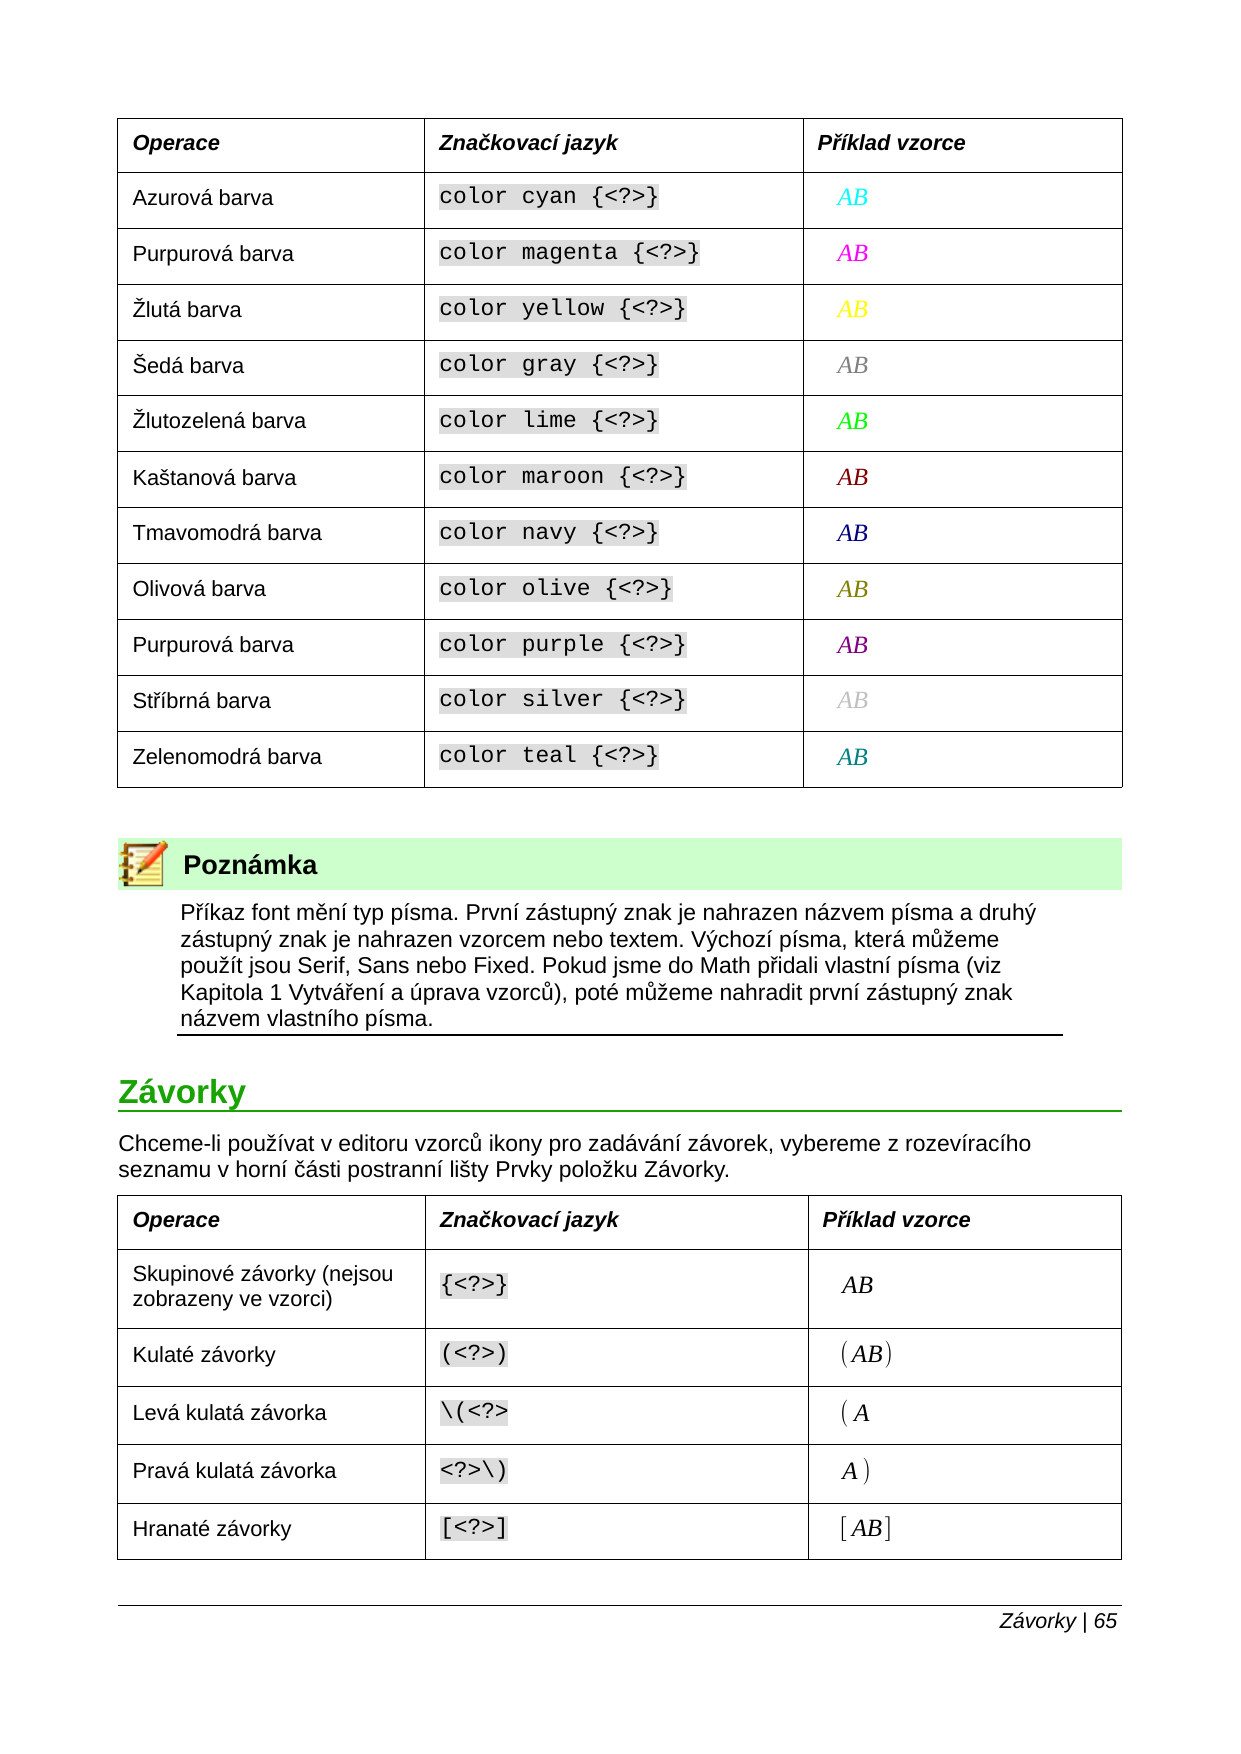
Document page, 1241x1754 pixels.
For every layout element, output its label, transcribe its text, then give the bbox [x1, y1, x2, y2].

subtitle Poznámka [118, 846, 1122, 886]
table_cell Tmavomodrá barva [118, 508, 424, 563]
table_cell color navy {<?>} [425, 508, 803, 563]
table_cell color maroon {<?>} [425, 452, 803, 507]
table_cell color cyan {<?>} [425, 173, 803, 228]
table_cell Azurová barva [118, 173, 424, 228]
table_cell Skupinové závorky (nejsou zobrazeny ve vzorci) [118, 1250, 425, 1327]
table_cell [<?>] [426, 1504, 808, 1559]
table_cell color yellow {<?>} [425, 285, 803, 339]
table_cell [804, 508, 1122, 563]
table_header Operace [118, 1196, 425, 1249]
table_cell color olive {<?>} [425, 564, 803, 619]
table_header Příklad vzorce [804, 119, 1122, 172]
table_cell {<?>} [426, 1250, 808, 1327]
table_cell Purpurová barva [118, 229, 424, 283]
table_header Příklad vzorce [809, 1196, 1121, 1249]
table_cell color gray {<?>} [425, 341, 803, 395]
table_cell <?>\) [426, 1445, 808, 1502]
table_cell [804, 732, 1122, 787]
subtitle Závorky [118, 1072, 1122, 1110]
table_cell Olivová barva [118, 564, 424, 619]
table_cell [809, 1250, 1121, 1327]
table_cell color lime {<?>} [425, 396, 803, 451]
table_cell [804, 620, 1122, 675]
table_cell [809, 1504, 1121, 1559]
table_cell [804, 396, 1122, 451]
table_cell [804, 564, 1122, 619]
table_cell [804, 173, 1122, 228]
table_header Značkovací jazyk [425, 119, 803, 172]
table_cell Šedá barva [118, 341, 424, 395]
table_cell [804, 285, 1122, 339]
table_cell color silver {<?>} [425, 676, 803, 731]
table_header Operace [118, 119, 424, 172]
text Chceme-li používat v editoru vzorců ikony pro zadávání závorek, vybereme z rozevíracího seznamu v horní části postranní lišty Prvky položku Závorky. [118, 1130, 1122, 1183]
table_cell Kaštanová barva [118, 452, 424, 507]
table_header Značkovací jazyk [426, 1196, 808, 1249]
table_cell color teal {<?>} [425, 732, 803, 787]
table_cell [804, 452, 1122, 507]
table_cell \(<?> [426, 1387, 808, 1444]
table_cell [804, 676, 1122, 731]
table_cell Hranaté závorky [118, 1504, 425, 1559]
table_cell Zelenomodrá barva [118, 732, 424, 787]
table_cell [809, 1329, 1121, 1386]
table_cell Žlutá barva [118, 285, 424, 339]
table_cell [804, 341, 1122, 395]
table_cell [804, 229, 1122, 283]
table_cell [809, 1387, 1121, 1444]
table_cell color purple {<?>} [425, 620, 803, 675]
table_cell Purpurová barva [118, 620, 424, 675]
table_cell Žlutozelená barva [118, 396, 424, 451]
table_cell Kulaté závorky [118, 1329, 425, 1386]
table_cell Stříbrná barva [118, 676, 424, 731]
table_cell (<?>) [426, 1329, 808, 1386]
text Příkaz font mění typ písma. První zástupný znak je nahrazen názvem písma a druhý zástupný znak je nahrazen vzorcem nebo textem. Výchozí písma, která můžeme použít jsou Serif, Sans nebo Fixed. Pokud jsme do Math přidali vlastní písma (viz kapitola 1 Vytváření a úpravy vzorců), poté můžeme nahradit první zástupný znak názvem vlastního písma. [177, 896, 1063, 1034]
table_cell color magenta {<?>} [425, 229, 803, 283]
picture [119, 839, 170, 890]
table_cell [809, 1445, 1121, 1502]
table_cell Levá kulatá závorka [118, 1387, 425, 1444]
table_cell Pravá kulatá závorka [118, 1445, 425, 1502]
